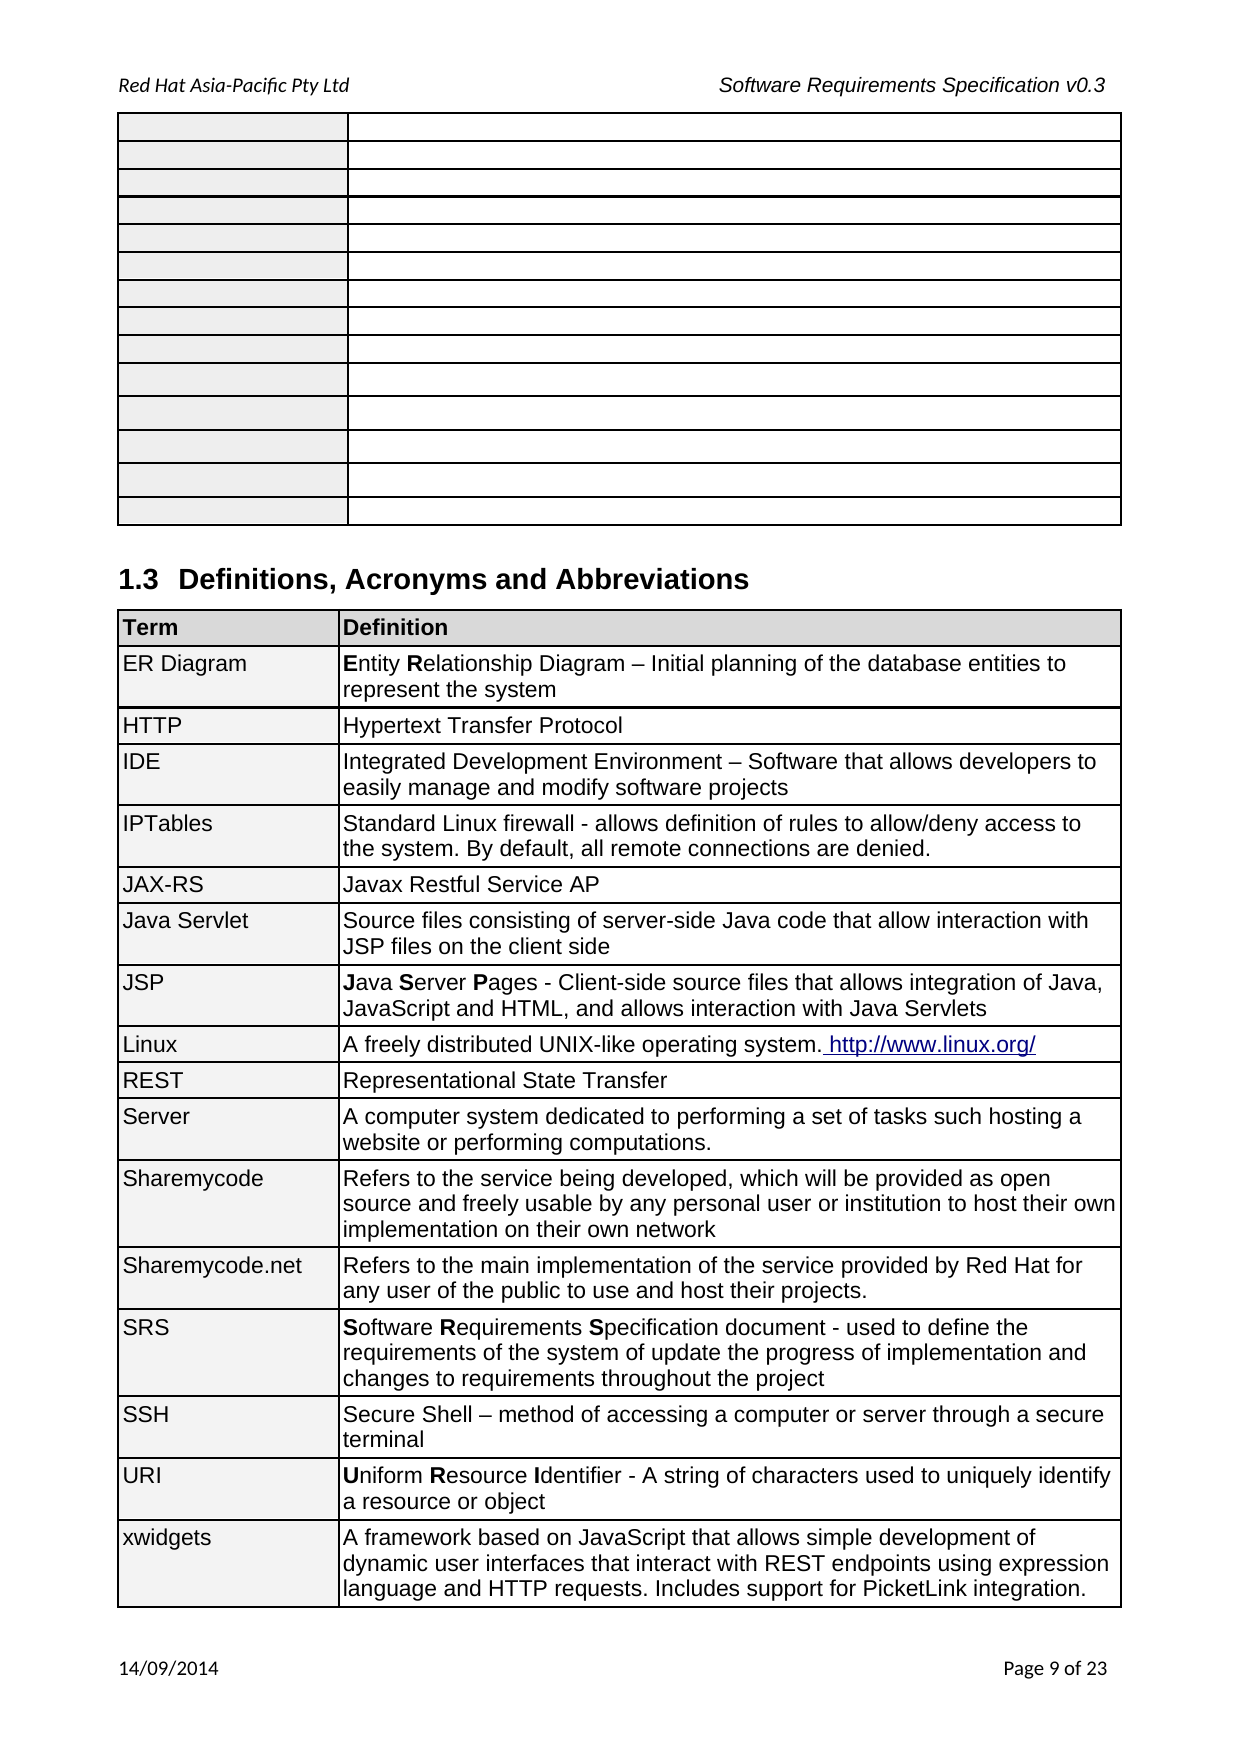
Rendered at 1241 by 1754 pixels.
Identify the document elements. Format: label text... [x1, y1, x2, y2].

table_cell Refers to the service being developed, which will be provided as open source and freely usable by any personal user or institution to host their own implementation on their own network [340, 1161, 1120, 1246]
table_cell HTTP [119, 709, 338, 742]
table_cell Sharemycode [119, 1161, 338, 1246]
table_cell [349, 431, 1120, 462]
table_cell [349, 114, 1120, 140]
table_cell Java Server Pages - Client-side source files that allows integration of Java, JavaScript and HTML, and allows interaction with Java Servlets [340, 966, 1120, 1025]
table_cell [349, 225, 1120, 251]
table_cell [119, 464, 347, 496]
table_cell [349, 198, 1120, 223]
table_cell JAX-RS [119, 868, 338, 902]
table_cell IDE [119, 745, 338, 804]
table_cell REST [119, 1063, 338, 1097]
table_cell Representational State Transfer [340, 1063, 1120, 1097]
table_cell A freely distributed UNIX-like operating system. http://www.linux.org/ [340, 1027, 1120, 1061]
table_header Definition [340, 611, 1120, 645]
table_cell [349, 170, 1120, 195]
table_cell [349, 308, 1120, 334]
table_cell [119, 336, 347, 362]
table_cell [349, 464, 1120, 496]
table_cell [119, 225, 347, 251]
table_cell [119, 114, 347, 140]
subtitle Definitions, Acronyms and Abbreviations [118, 563, 1122, 596]
table_cell [349, 498, 1120, 523]
table_cell [349, 397, 1120, 429]
table_cell [119, 397, 347, 429]
table_cell Hypertext Transfer Protocol [340, 709, 1120, 742]
table_cell SSH [119, 1397, 338, 1457]
table_cell [349, 142, 1120, 168]
table_cell [349, 364, 1120, 395]
table_cell Entity Relationship Diagram – Initial planning of the database entities to represent the system [340, 647, 1120, 706]
table_cell Refers to the main implementation of the service provided by Red Hat for any user of the public to use and host their projects. [340, 1248, 1120, 1308]
table_cell ER Diagram [119, 647, 338, 706]
table_cell [119, 142, 347, 168]
table_cell Source files consisting of server-side Java code that allow interaction with JSP files on the client side [340, 904, 1120, 963]
table_cell SRS [119, 1310, 338, 1395]
table_cell [119, 498, 347, 523]
table_cell [119, 308, 347, 334]
table_cell Sharemycode.net [119, 1248, 338, 1308]
table_header Term [119, 611, 338, 645]
table_cell A computer system dedicated to performing a set of tasks such hosting a website or performing computations. [340, 1099, 1120, 1159]
table_cell Server [119, 1099, 338, 1159]
table_cell Linux [119, 1027, 338, 1061]
table_cell URI [119, 1459, 338, 1518]
table_cell Software Requirements Specification document - used to define the requirements of the system of update the progress of implementation and changes to requirements throughout the project [340, 1310, 1120, 1395]
table_cell [349, 253, 1120, 278]
table_cell xwidgets [119, 1521, 338, 1606]
table_cell Java Servlet [119, 904, 338, 963]
table_cell [349, 281, 1120, 306]
table_cell Javax Restful Service AP [340, 868, 1120, 902]
table_cell Uniform Resource Identifier - A string of characters used to uniquely identify a resource or object [340, 1459, 1120, 1518]
table_cell [119, 253, 347, 278]
table_cell JSP [119, 966, 338, 1025]
table_cell [119, 170, 347, 195]
table_cell [119, 198, 347, 223]
table_cell [119, 281, 347, 306]
table_cell [349, 336, 1120, 362]
table_cell IPTables [119, 806, 338, 866]
table_cell [119, 364, 347, 395]
table_cell Integrated Development Environment – Software that allows developers to easily manage and modify software projects [340, 745, 1120, 804]
table_cell A framework based on JavaScript that allows simple development of dynamic user interfaces that interact with REST endpoints using expression language and HTTP requests. Includes support for PicketLink integration. [340, 1521, 1120, 1606]
table_cell Secure Shell – method of accessing a computer or server through a secure terminal [340, 1397, 1120, 1457]
table_cell Standard Linux firewall - allows definition of rules to allow/deny access to the system. By default, all remote connections are denied. [340, 806, 1120, 866]
table_cell [119, 431, 347, 462]
